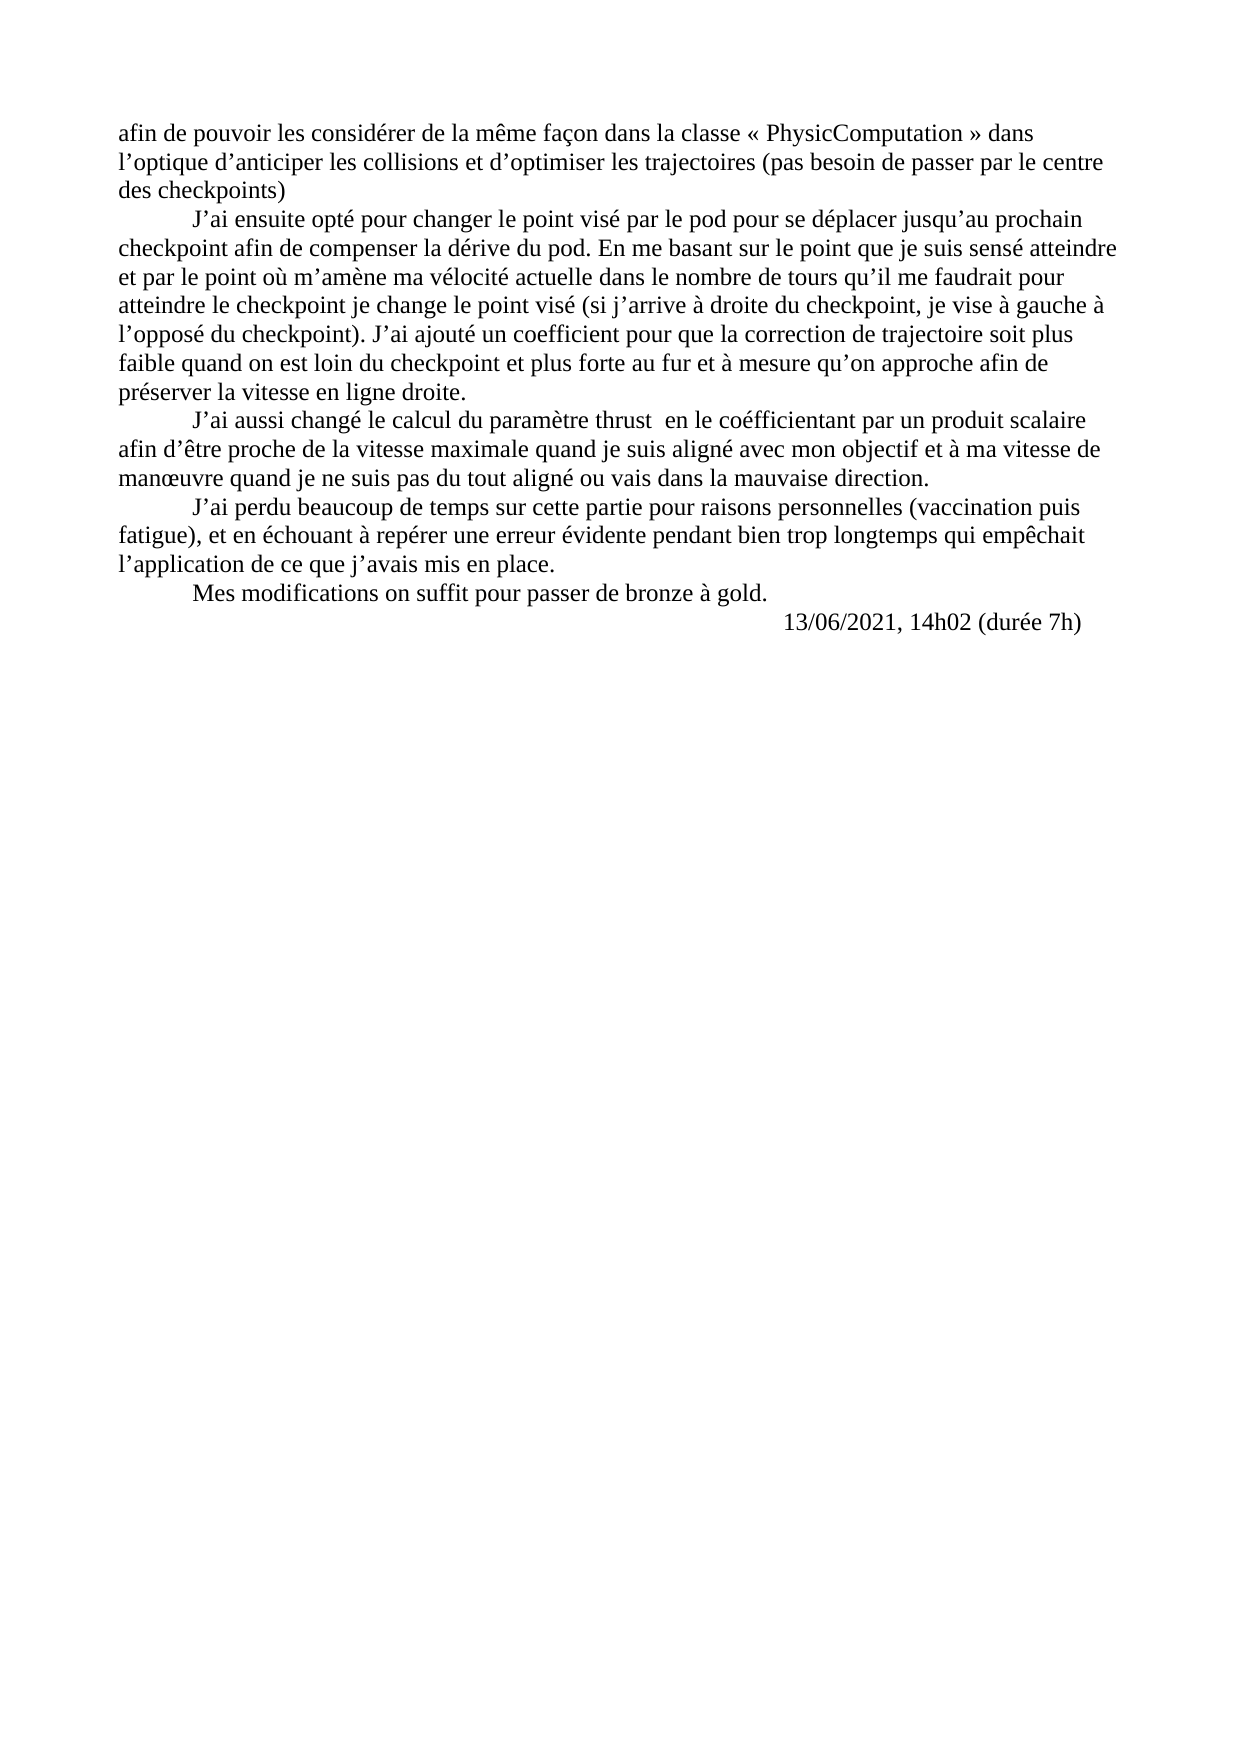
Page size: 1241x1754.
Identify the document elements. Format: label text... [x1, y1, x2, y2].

text Mes modifications on suffit pour passer de bronze à gold. [118, 578, 1122, 607]
text 13/06/2021, 14h02 (durée 7h) [118, 607, 1122, 636]
text J’ai perdu beaucoup de temps sur cette partie pour raisons personnelles (vaccination puis fatigue), et en échouant à repérer une erreur évidente pendant bien trop longtemps qui empêchait l’application de ce que j’avais mis en place. [118, 492, 1122, 578]
text afin de pouvoir les considérer de la même façon dans la classe « PhysicComputation » dans l’optique d’anticiper les collisions et d’optimiser les trajectoires (pas besoin de passer par le centre des checkpoints) [118, 118, 1122, 204]
text J’ai ensuite opté pour changer le point visé par le pod pour se déplacer jusqu’au prochain checkpoint afin de compenser la dérive du pod. En me basant sur le point que je suis sensé atteindre et par le point où m’amène ma vélocité actuelle dans le nombre de tours qu’il me faudrait pour atteindre le checkpoint je change le point visé (si j’arrive à droite du checkpoint, je vise à gauche à l’opposé du checkpoint). J’ai ajouté un coefficient pour que la correction de trajectoire soit plus faible quand on est loin du checkpoint et plus forte au fur et à mesure qu’on approche afin de préserver la vitesse en ligne droite. [118, 204, 1122, 406]
text J’ai aussi changé le calcul du paramètre thrust en le coéfficientant par un produit scalaire afin d’être proche de la vitesse maximale quand je suis aligné avec mon objectif et à ma vitesse de manœuvre quand je ne suis pas du tout aligné ou vais dans la mauvaise direction. [118, 406, 1122, 492]
